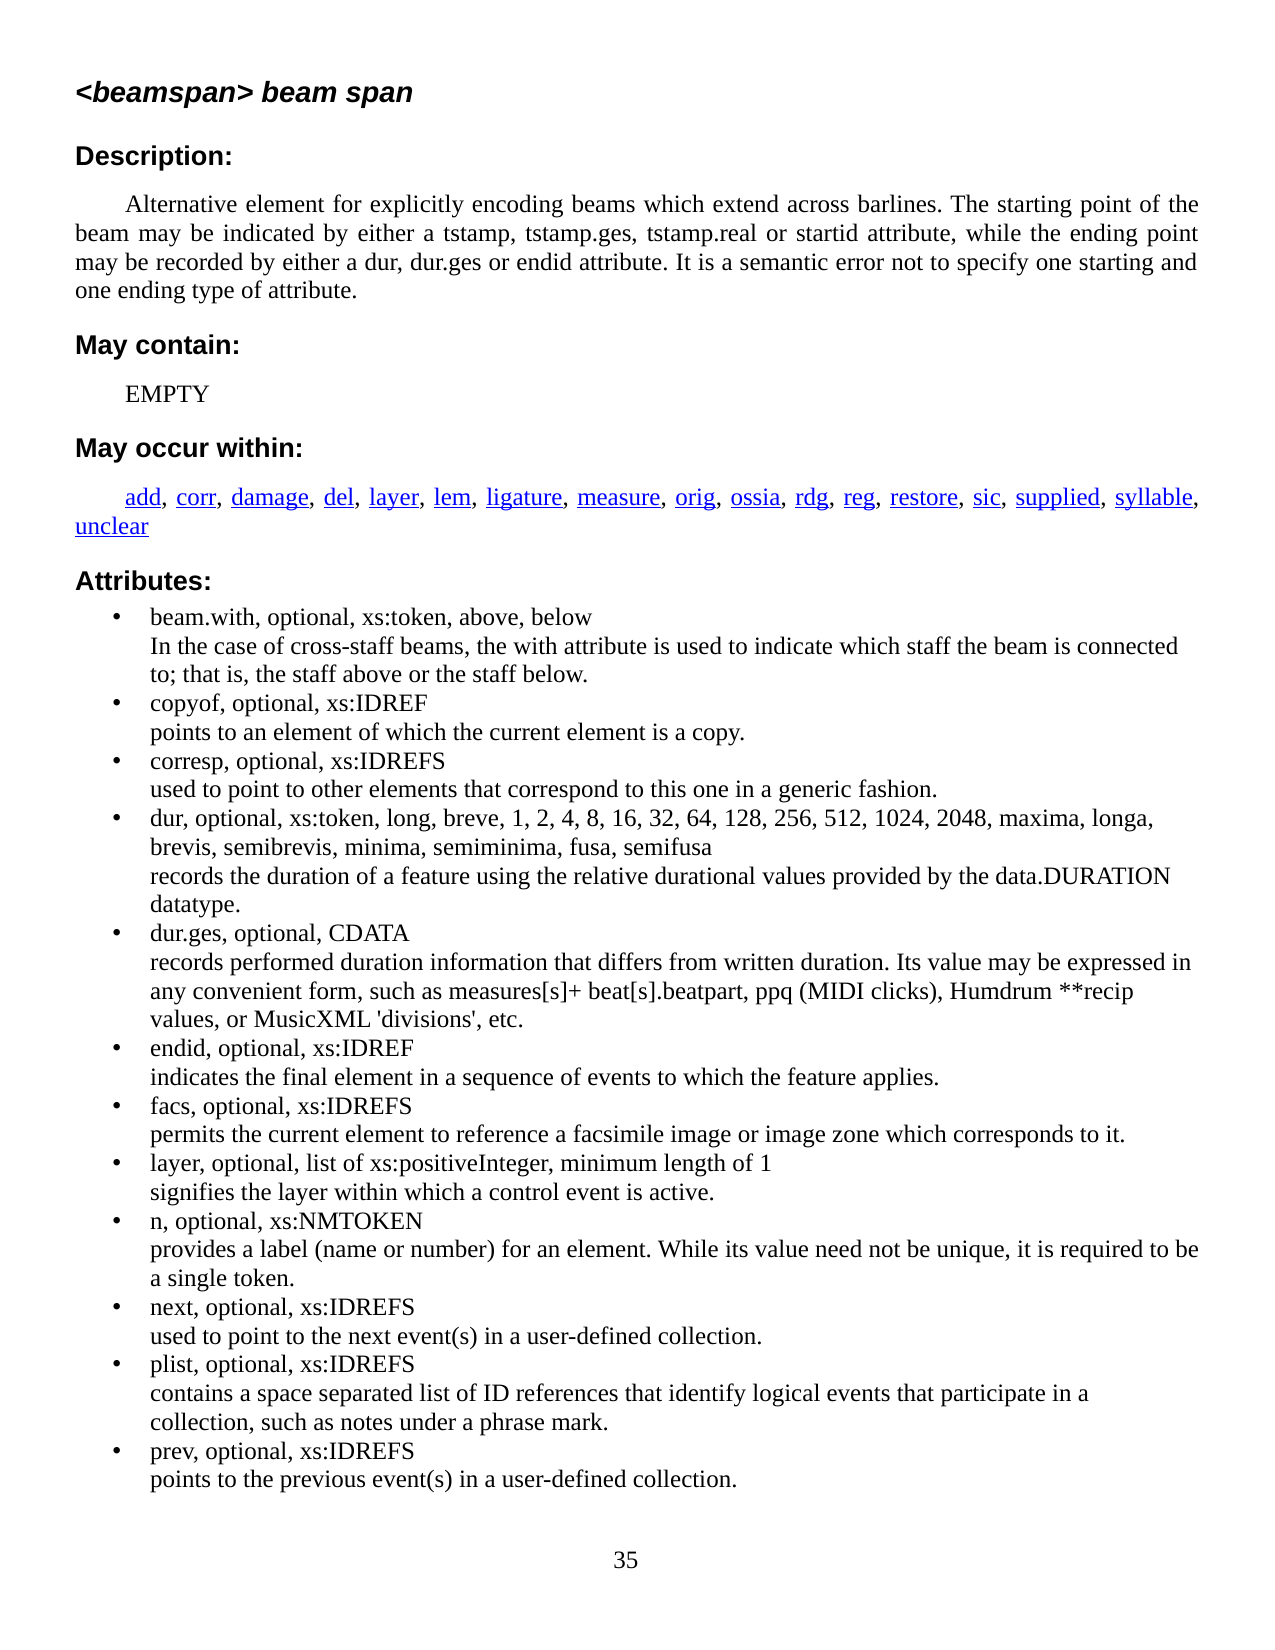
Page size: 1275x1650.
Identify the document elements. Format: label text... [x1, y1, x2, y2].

list n, optional, xs:NMTOKEN provides a label (name or number) for an element. While its value need not be unique, it is required to be a single token. [112, 1206, 1200, 1292]
text EMPTY [75, 379, 1200, 407]
list dur.ges, optional, CDATA records performed duration information that differs from written duration. Its value may be expressed in any convenient form, such as measures[s]+ beat[s].beatpart, ppq (MIDI clicks), Humdrum **recip values, or MusicXML 'divisions', etc. [112, 918, 1200, 1033]
subtitle May occur within: [75, 432, 1200, 464]
text add, corr, damage, del, layer, lem, ligature, measure, orig, ossia, rdg, reg, restore, sic, supplied, syllable, unclear [75, 482, 1200, 539]
list facs, optional, xs:IDREFS permits the current element to reference a facsimile image or image zone which corresponds to it. [112, 1091, 1200, 1148]
text Alternative element for explicitly encoding beams which extend across barlines. The starting point of the beam may be indicated by either a tstamp, tstamp.ges, tstamp.real or startid attribute, while the ending point may be recorded by either a dur, dur.ges or endid attribute. It is a semantic error not to specify one starting and one ending type of attribute. [75, 189, 1200, 304]
list beam.with, optional, xs:token, above, below In the case of cross-staff beams, the with attribute is used to indicate which staff the beam is connected to; that is, the staff above or the staff below. [112, 602, 1200, 688]
list dur, optional, xs:token, long, breve, 1, 2, 4, 8, 16, 32, 64, 128, 256, 512, 1024, 2048, maxima, longa, brevis, semibrevis, minima, semiminima, fusa, semifusa records the duration of a feature using the relative durational values provided by the data.DURATION datatype. [112, 803, 1200, 918]
list layer, optional, list of xs:positiveInteger, minimum length of 1 signifies the layer within which a control event is active. [112, 1148, 1200, 1206]
subtitle May contain: [75, 329, 1200, 361]
subtitle Attributes: [75, 564, 1200, 596]
list prev, optional, xs:IDREFS points to the previous event(s) in a user-defined collection. [112, 1436, 1200, 1493]
list endid, optional, xs:IDREF indicates the final element in a sequence of events to which the feature applies. [112, 1033, 1200, 1091]
subtitle Description: [75, 140, 1200, 171]
list plist, optional, xs:IDREFS contains a space separated list of ID references that identify logical events that participate in a collection, such as notes under a phrase mark. [112, 1349, 1200, 1436]
list copyof, optional, xs:IDREF points to an element of which the current element is a copy. [112, 688, 1200, 746]
list corresp, optional, xs:IDREFS used to point to other elements that correspond to this one in a generic fashion. [112, 746, 1200, 803]
list next, optional, xs:IDREFS used to point to the next event(s) in a user-defined collection. [112, 1292, 1200, 1349]
subtitle <beamspan> beam span [75, 75, 1200, 108]
